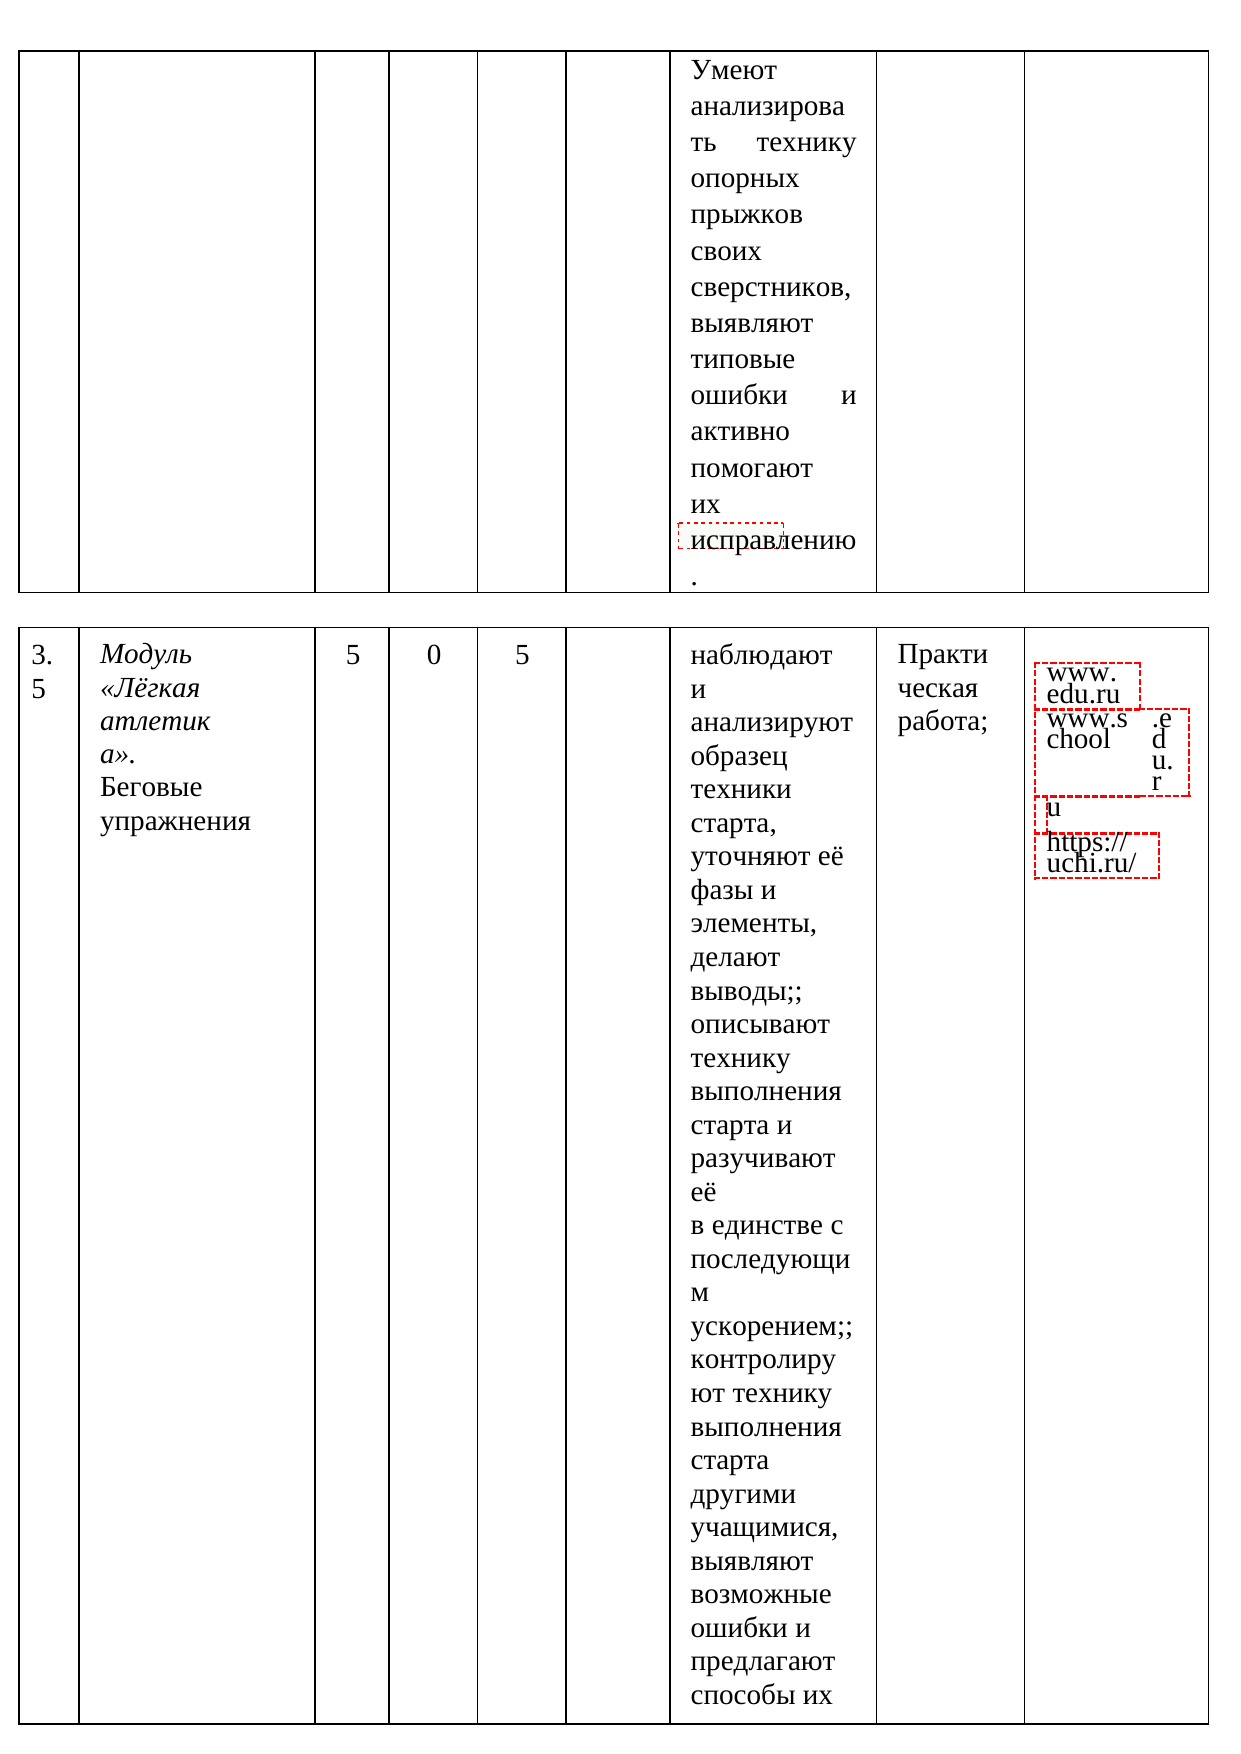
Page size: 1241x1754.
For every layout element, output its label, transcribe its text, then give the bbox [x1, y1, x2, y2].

table_cell [1140, 662, 1208, 708]
table_header 5 [316, 628, 388, 1723]
table_cell [390, 52, 477, 592]
table_cell [478, 52, 565, 592]
table_cell [877, 52, 1024, 592]
table_header [567, 628, 669, 1723]
table_header 3.5 [20, 628, 78, 1723]
table_cell www.school [1035, 708, 1140, 795]
table_header 5 [478, 628, 565, 1723]
table_cell [1047, 795, 1189, 832]
table_cell [1025, 52, 1208, 592]
table_header Модуль «Лёгкая атлетика». Беговые упражнения [80, 628, 314, 1723]
table_header наблюдают и анализируют образец техники старта, уточняют её фазы и элементы, делают выводы;; описывают технику выполнения старта и разучивают её в единстве с последующим ускорением;; контролируют технику выполнения старта другими учащимися, выявляют возможные ошибки и предлагают способы их [671, 628, 876, 1723]
table_header 0 [390, 628, 477, 1723]
table_header Практическая работа; [877, 628, 1024, 1723]
table_cell [20, 52, 78, 592]
table_cell Умеют анализировать технику опорных прыжков своих сверстников, выявляют типовые ошибки и активно помогают их исправлению. [671, 52, 876, 592]
table_cell [1025, 662, 1035, 877]
table_cell [1025, 877, 1208, 1723]
table_cell [1189, 708, 1208, 795]
table_cell [1189, 795, 1208, 832]
table_cell u [1035, 795, 1047, 832]
table_cell [567, 52, 669, 592]
table_cell .edu.r [1140, 708, 1189, 795]
table_cell [316, 52, 388, 592]
table_header [1025, 628, 1208, 662]
table_cell https://uchi.ru/ [1035, 832, 1159, 877]
table_cell [1159, 832, 1208, 877]
table_cell www.edu.ru [1035, 662, 1140, 708]
table_cell [80, 52, 314, 592]
